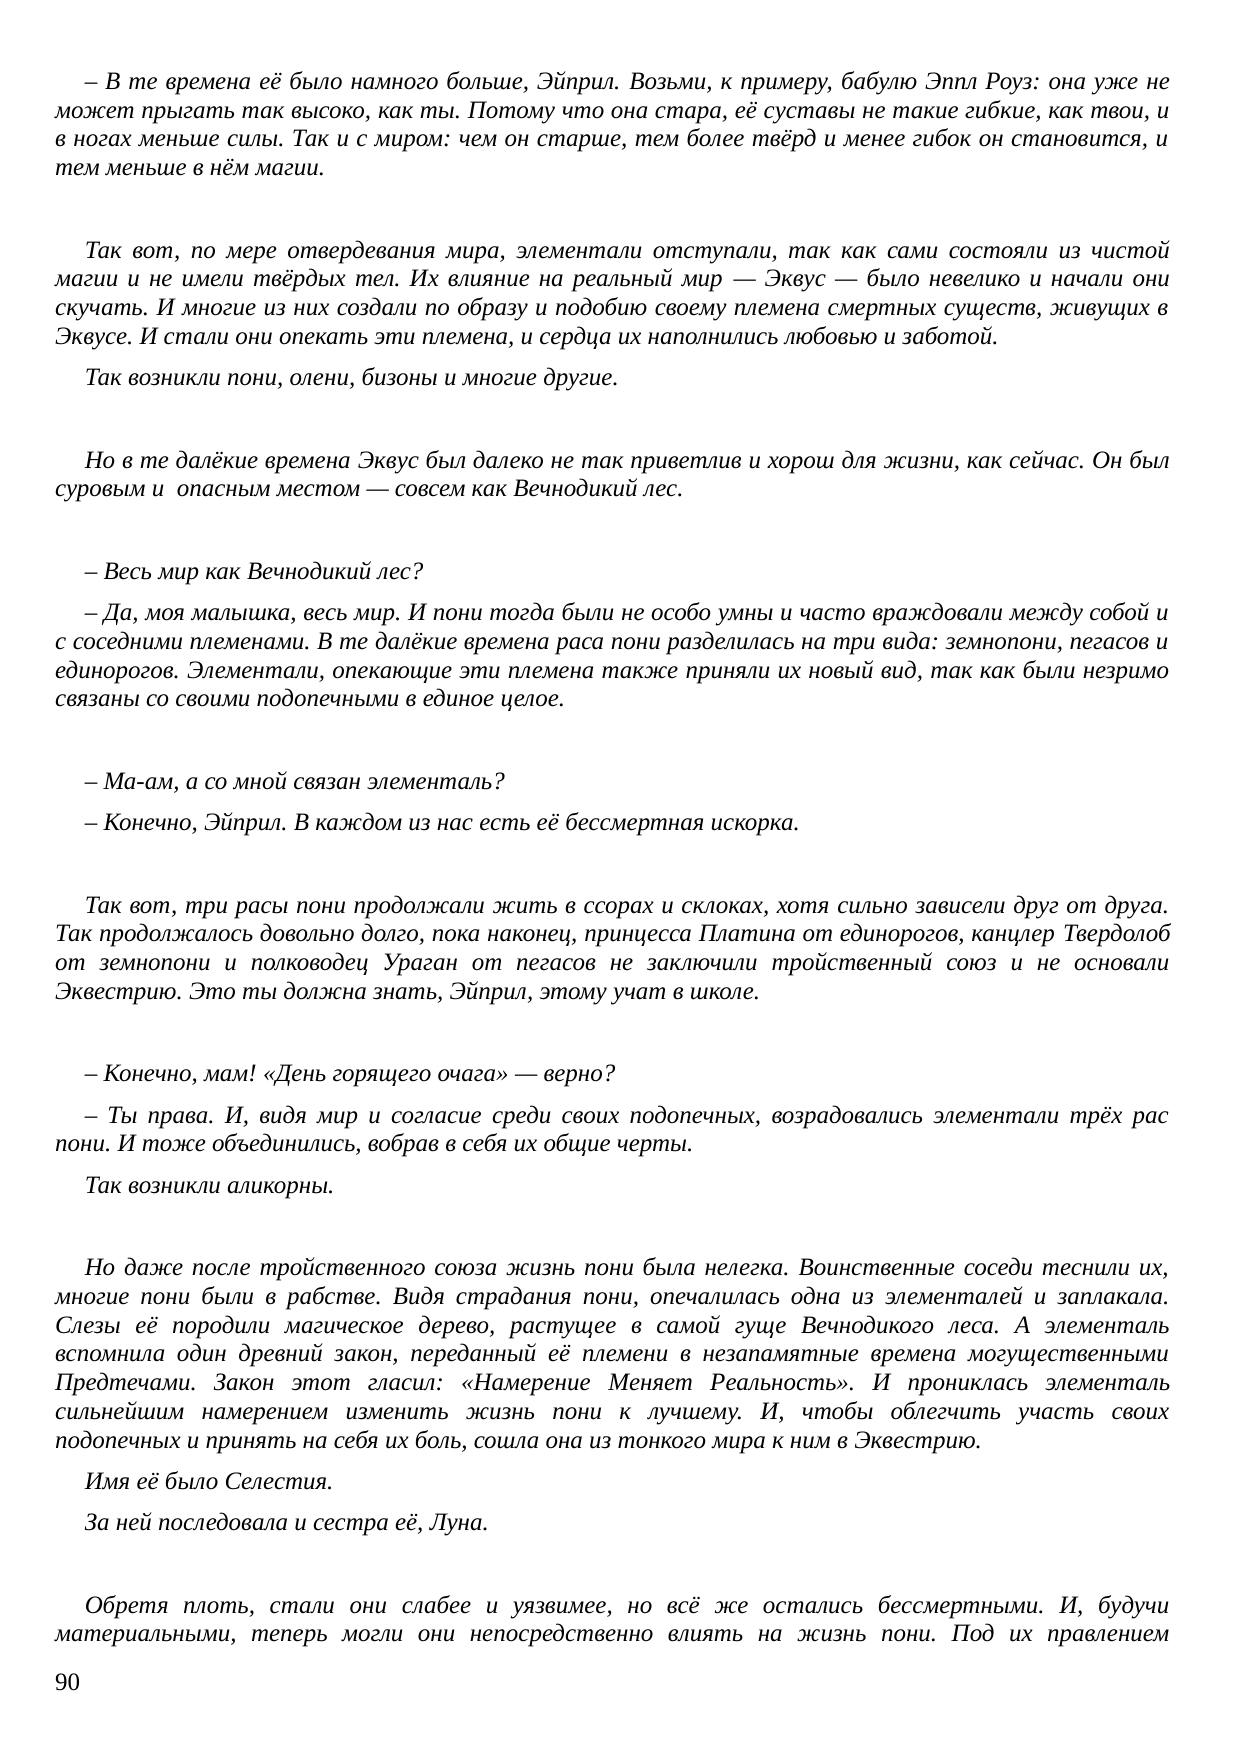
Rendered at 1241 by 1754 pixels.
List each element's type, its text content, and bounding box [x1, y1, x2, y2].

text – Ты права. И, видя мир и согласие среди своих подопечных, возрадовались элементали трёх рас пони. И тоже объединились, вобрав в себя их общие черты. [55, 1100, 1173, 1157]
text Но в те далёкие времена Эквус был далеко не так приветлив и хорош для жизни, как сейчас. Он был суровым и опасным местом — совсем как Вечнодикий лес. [55, 445, 1173, 502]
text Так вот, три расы пони продолжали жить в ссорах и склоках, хотя сильно зависели друг от друга. Так продолжалось довольно долго, пока наконец, принцесса Платина от единорогов, канцлер Твердолоб от земнопони и полководец Ураган от пегасов не заключили тройственный союз и не основали Эквестрию. Это ты должна знать, Эйприл, этому учат в школе. [55, 890, 1173, 1005]
text – Да, моя малышка, весь мир. И пони тогда были не особо умны и часто враждовали между собой и с соседними племенами. В те далёкие времена раса пони разделилась на три вида: земнопони, пегасов и единорогов. Элементали, опекающие эти племена также приняли их новый вид, так как были незримо связаны со своими подопечными в единое целое. [55, 597, 1173, 712]
text Имя её было Селестия. [55, 1466, 1173, 1495]
text Так возникли пони, олени, бизоны и многие другие. [55, 362, 1173, 391]
text – Конечно, мам! «День горящего очага» — верно? [55, 1058, 1173, 1087]
text Обретя плоть, стали они слабее и уязвимее, но всё же остались бессмертными. И, будучи материальными, теперь могли они непосредственно влиять на жизнь пони. Под их правлением [55, 1590, 1173, 1647]
text – Конечно, Эйприл. В каждом из нас есть её бессмертная искорка. [55, 807, 1173, 836]
text За ней последовала и сестра её, Луна. [55, 1507, 1173, 1536]
text – В те времена её было намного больше, Эйприл. Возьми, к примеру, бабулю Эппл Роуз: она уже не может прыгать так высоко, как ты. Потому что она стара, её суставы не такие гибкие, как твои, и в ногах меньше силы. Так и с миром: чем он старше, тем более твёрд и менее гибок он становится, и тем меньше в нём магии. [55, 66, 1173, 181]
text Так вот, по мере отвердевания мира, элементали отступали, так как сами состояли из чистой магии и не имели твёрдых тел. Их влияние на реальный мир — Эквус — было невелико и начали они скучать. И многие из них создали по образу и подобию своему племена смертных существ, живущих в Эквусе. И стали они опекать эти племена, и сердца их наполнились любовью и заботой. [55, 235, 1173, 350]
text – Ма-ам, а со мной связан элементаль? [55, 766, 1173, 795]
text Но даже после тройственного союза жизнь пони была нелегка. Воинственные соседи теснили их, многие пони были в рабстве. Видя страдания пони, опечалилась одна из элементалей и заплакала. Слезы её породили магическое дерево, растущее в самой гуще Вечнодикого леса. А элементаль вспомнила один древний закон, переданный её племени в незапамятные времена могущественными Предтечами. Закон этот гласил: «Намерение Меняет Реальность». И прониклась элементаль сильнейшим намерением изменить жизнь пони к лучшему. И, чтобы облегчить участь своих подопечных и принять на себя их боль, сошла она из тонкого мира к ним в Эквестрию. [55, 1252, 1173, 1453]
text Так возникли аликорны. [55, 1170, 1173, 1198]
text – Весь мир как Вечнодикий лес? [55, 556, 1173, 585]
